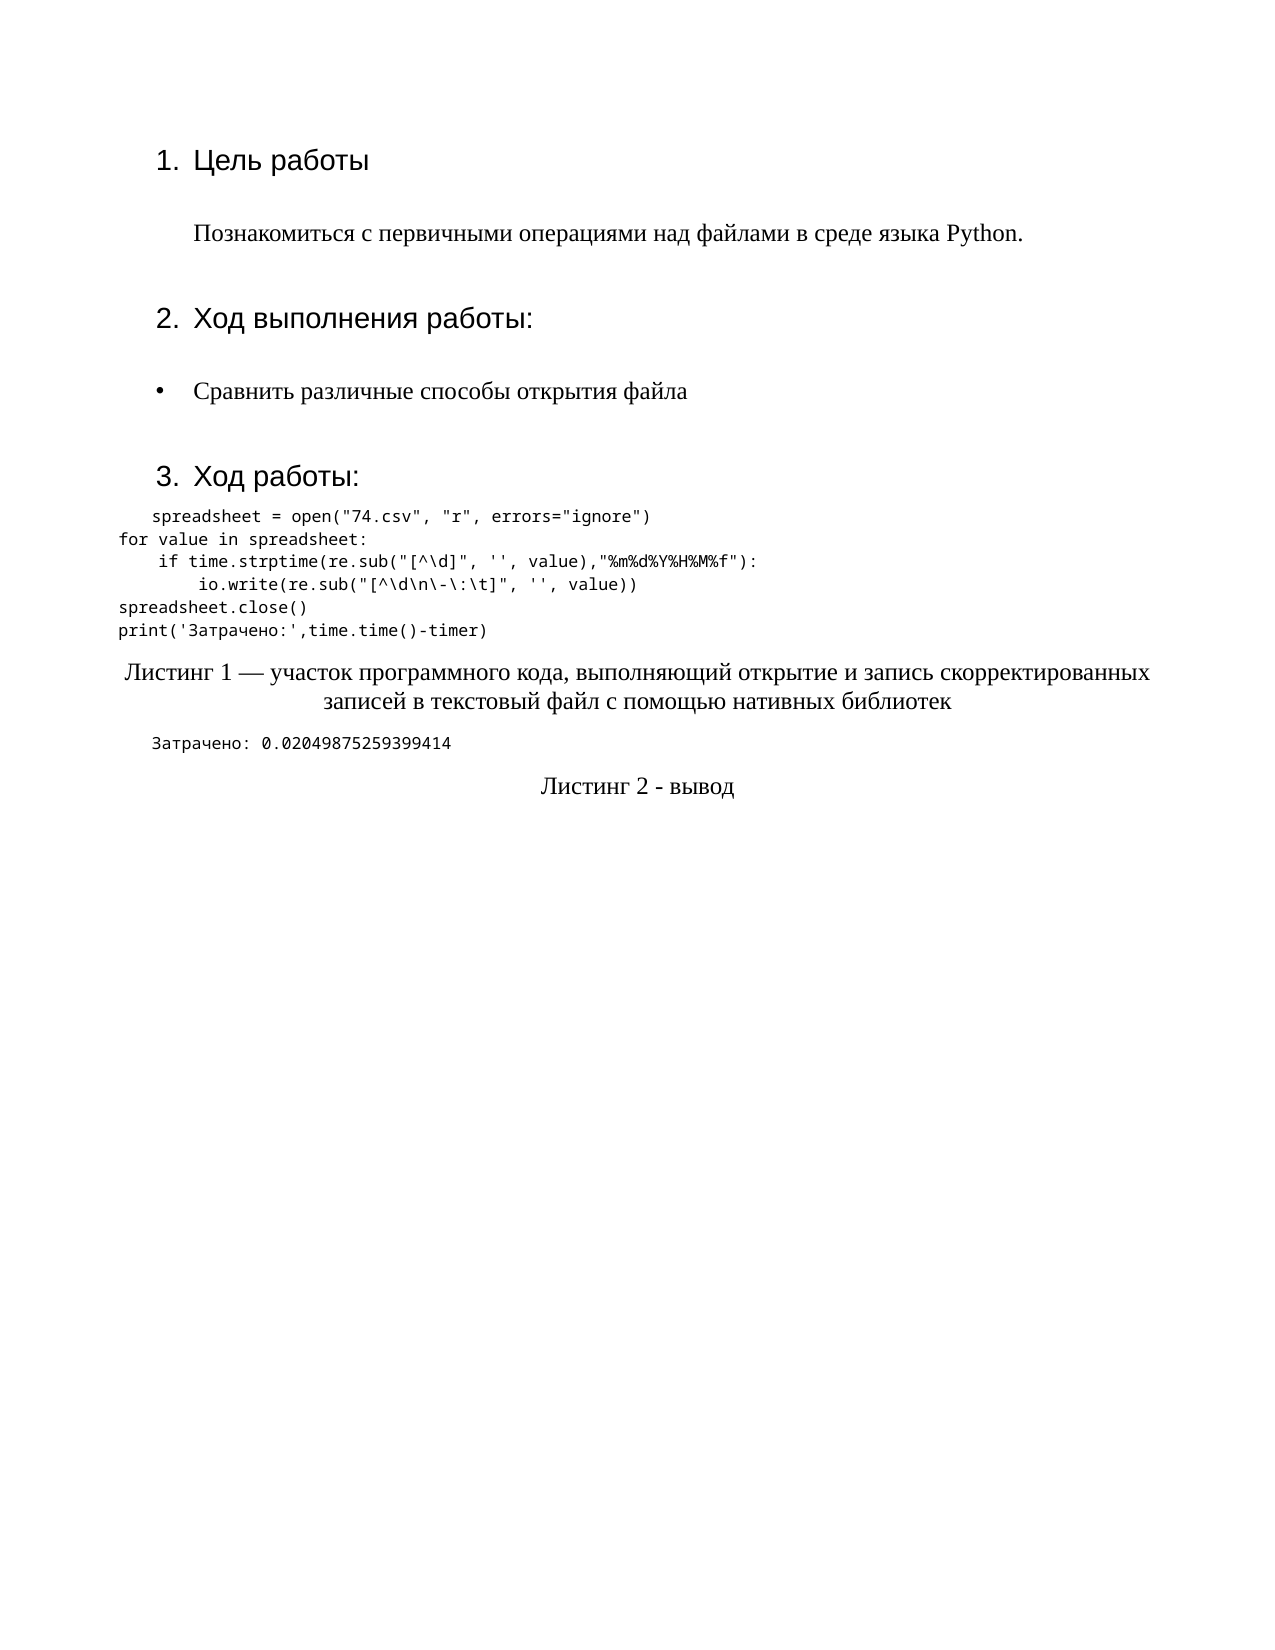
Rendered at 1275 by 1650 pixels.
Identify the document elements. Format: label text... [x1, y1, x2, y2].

text Затрачено: 0.02049875259399414 [118, 731, 1157, 754]
subtitle Ход работы: [156, 458, 1157, 492]
text spreadsheet = open("74.csv", "r", errors="ignore") for value in spreadsheet: if time.strptime(re.sub("[^\d]", '', value),"%m%d%Y%H%M%f"): io.write(re.sub("[^\d\n\-\:\t]", '', value)) spreadsheet.close() print('Затрачено:',time.time()-timer) [118, 504, 1157, 641]
text Листинг 1 — участок программного кода, выполняющий открытие и запись скорректированных записей в текстовый файл с помощью нативных библиотек [118, 657, 1157, 715]
list Познакомиться с первичными операциями над файлами в среде языка Python. [156, 218, 1157, 247]
text Листинг 2 - вывод [118, 771, 1157, 799]
subtitle Цель работы [156, 143, 1157, 177]
list Сравнить различные способы открытия файла [156, 376, 1157, 404]
subtitle Ход выполнения работы: [156, 301, 1157, 334]
